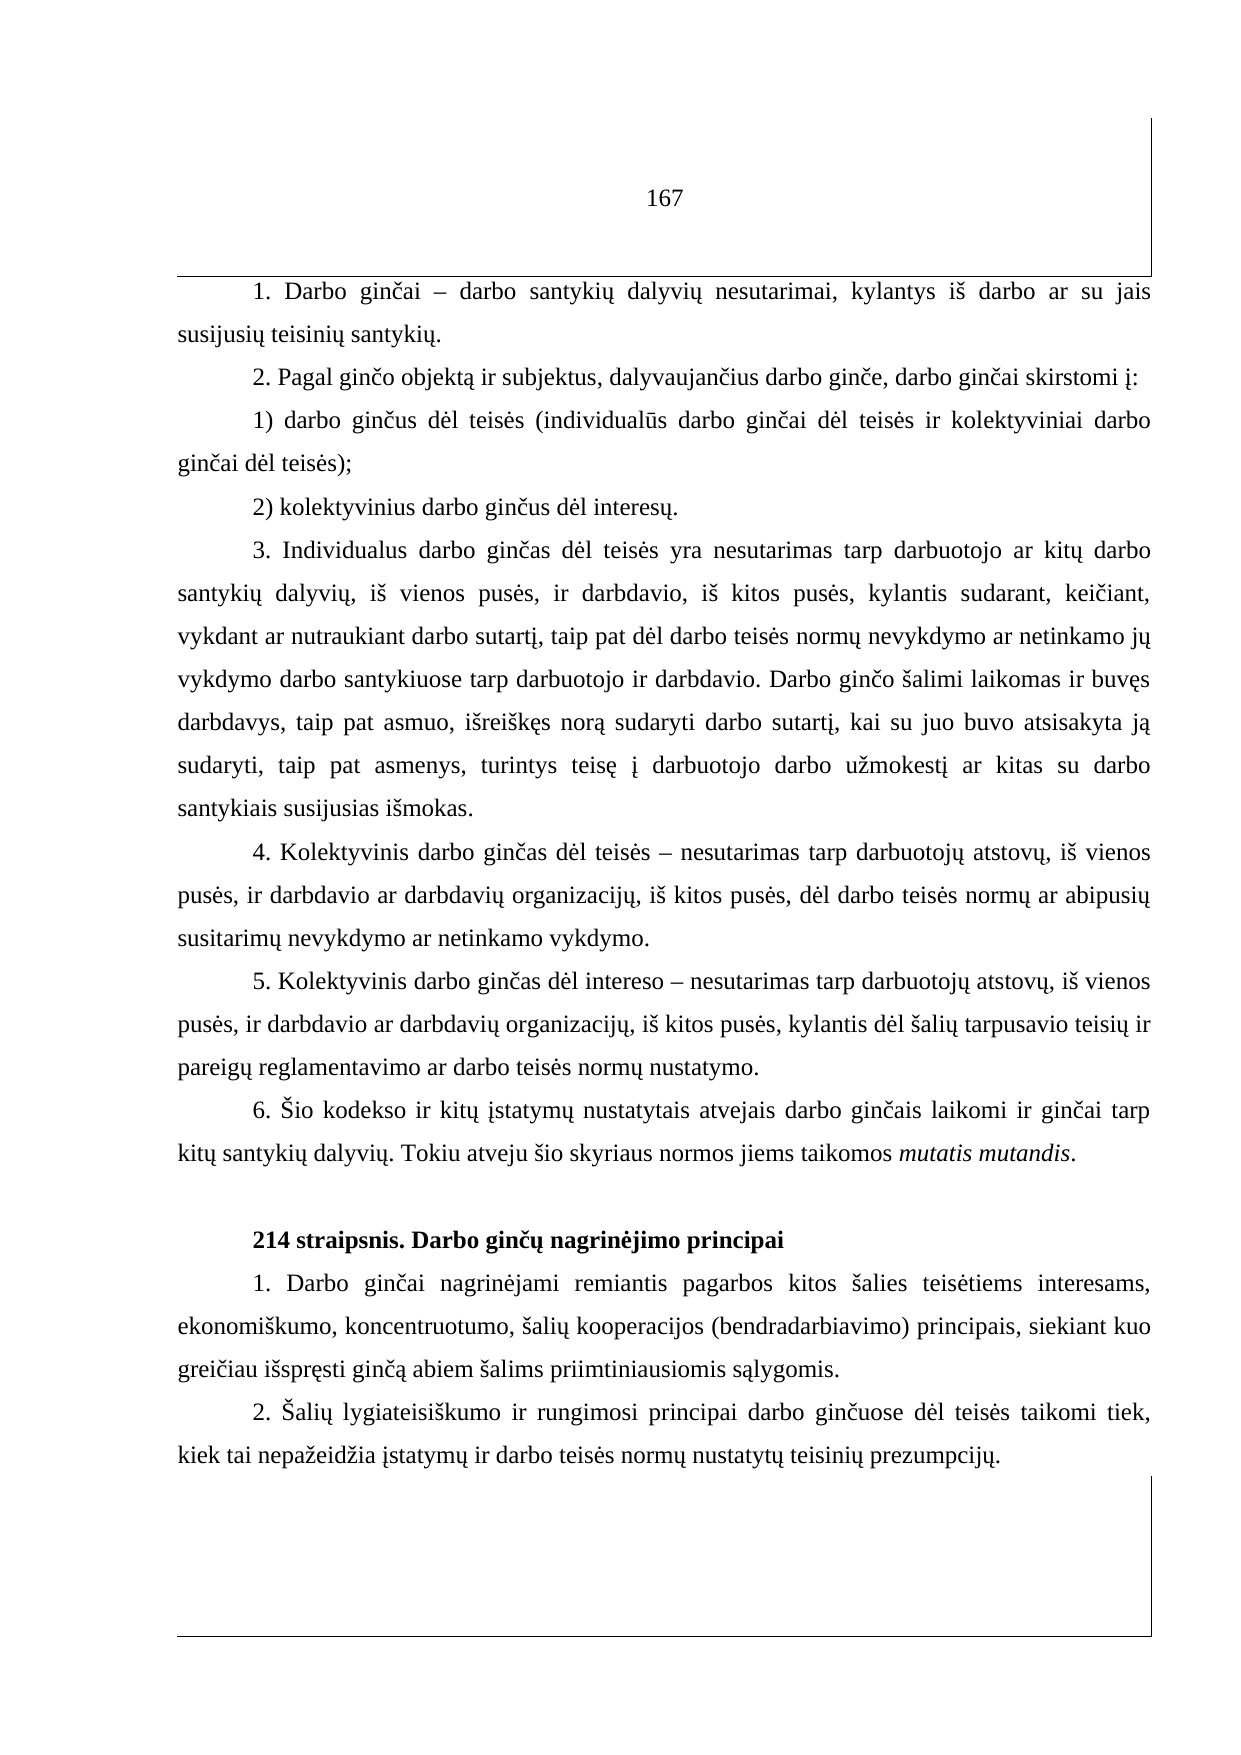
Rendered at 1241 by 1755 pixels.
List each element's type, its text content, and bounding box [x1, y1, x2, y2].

text 214 straipsnis. Darbo ginčų nagrinėjimo principai [177, 1225, 1152, 1253]
text 5. Kolektyvinis darbo ginčas dėl intereso – nesutarimas tarp darbuotojų atstovų, iš vienos pusės, ir darbdavio ar darbdavių organizacijų, iš kitos pusės, kylantis dėl šalių tarpusavio teisių ir pareigų reglamentavimo ar darbo teisės normų nustatymo. [177, 966, 1152, 1081]
text 1) darbo ginčus dėl teisės (individualūs darbo ginčai dėl teisės ir kolektyviniai darbo ginčai dėl teisės); [177, 405, 1152, 477]
text 3. Individualus darbo ginčas dėl teisės yra nesutarimas tarp darbuotojo ar kitų darbo santykių dalyvių, iš vienos pusės, ir darbdavio, iš kitos pusės, kylantis sudarant, keičiant, vykdant ar nutraukiant darbo sutartį, taip pat dėl darbo teisės normų nevykdymo ar netinkamo jų vykdymo darbo santykiuose tarp darbuotojo ir darbdavio. Darbo ginčo šalimi laikomas ir buvęs darbdavys, taip pat asmuo, išreiškęs norą sudaryti darbo sutartį, kai su juo buvo atsisakyta ją sudaryti, taip pat asmenys, turintys teisę į darbuotojo darbo užmokestį ar kitas su darbo santykiais susijusias išmokas. [177, 535, 1152, 822]
text 1. Darbo ginčai – darbo santykių dalyvių nesutarimai, kylantys iš darbo ar su jais susijusių teisinių santykių. [177, 276, 1152, 348]
text 2. Šalių lygiateisiškumo ir rungimosi principai darbo ginčuose dėl teisės taikomi tiek, kiek tai nepažeidžia įstatymų ir darbo teisės normų nustatytų teisinių prezumpcijų. [177, 1397, 1152, 1469]
text 2) kolektyvinius darbo ginčus dėl interesų. [177, 492, 1152, 520]
text 6. Šio kodekso ir kitų įstatymų nustatytais atvejais darbo ginčais laikomi ir ginčai tarp kitų santykių dalyvių. Tokiu atveju šio skyriaus normos jiems taikomos mutatis mutandis. [177, 1095, 1152, 1167]
text 2. Pagal ginčo objektą ir subjektus, dalyvaujančius darbo ginče, darbo ginčai skirstomi į: [177, 362, 1152, 391]
text 4. Kolektyvinis darbo ginčas dėl teisės – nesutarimas tarp darbuotojų atstovų, iš vienos pusės, ir darbdavio ar darbdavių organizacijų, iš kitos pusės, dėl darbo teisės normų ar abipusių susitarimų nevykdymo ar netinkamo vykdymo. [177, 837, 1152, 952]
text 1. Darbo ginčai nagrinėjami remiantis pagarbos kitos šalies teisėtiems interesams, ekonomiškumo, koncentruotumo, šalių kooperacijos (bendradarbiavimo) principais, siekiant kuo greičiau išspręsti ginčą abiem šalims priimtiniausiomis sąlygomis. [177, 1268, 1152, 1383]
